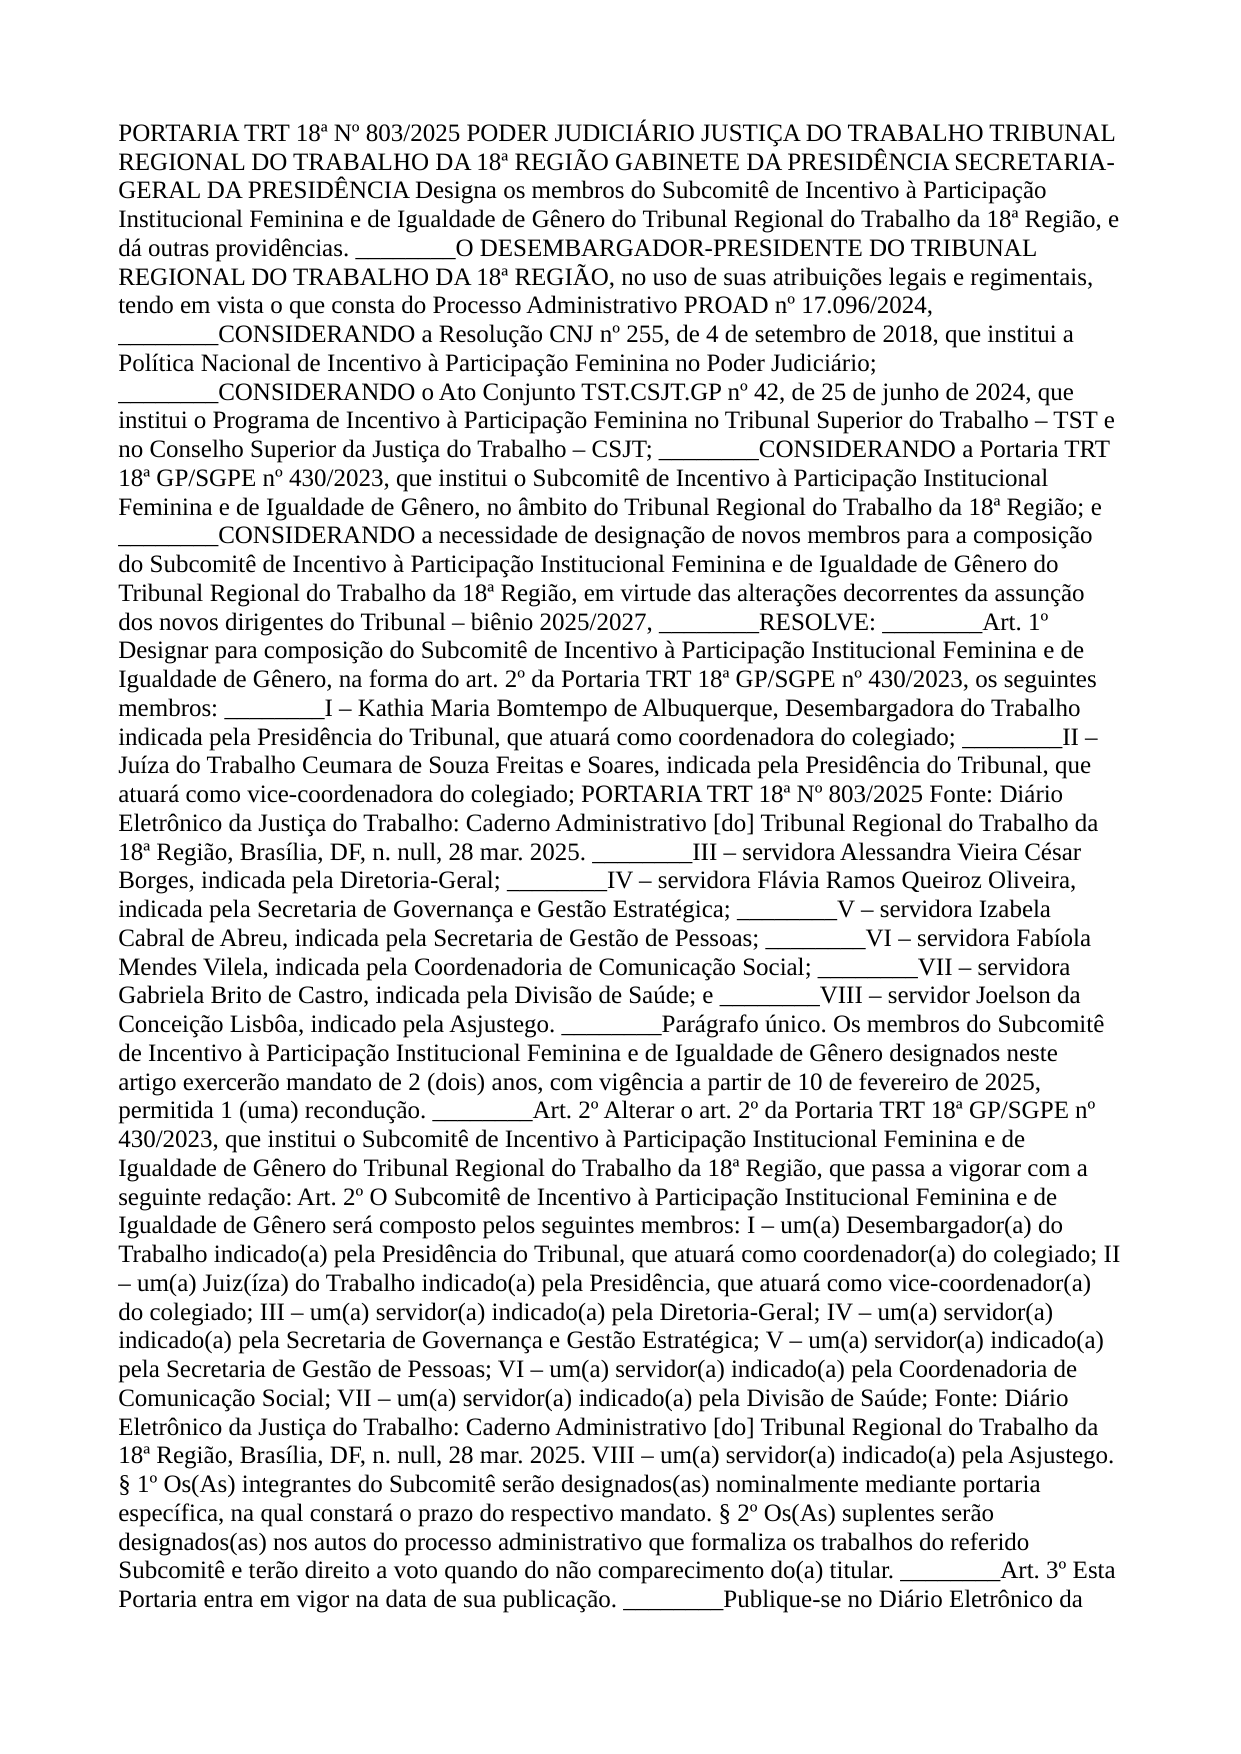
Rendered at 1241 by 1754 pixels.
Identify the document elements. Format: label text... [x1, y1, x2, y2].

text PORTARIA TRT 18ª Nº 803/2025 PODER JUDICIÁRIO JUSTIÇA DO TRABALHO TRIBUNAL REGIONAL DO TRABALHO DA 18ª REGIÃO GABINETE DA PRESIDÊNCIA SECRETARIA-GERAL DA PRESIDÊNCIA Designa os membros do Subcomitê de Incentivo à Participação Institucional Feminina e de Igualdade de Gênero do Tribunal Regional do Trabalho da 18ª Região, e dá outras providências. ________O DESEMBARGADOR-PRESIDENTE DO TRIBUNAL REGIONAL DO TRABALHO DA 18ª REGIÃO, no uso de suas atribuições legais e regimentais, tendo em vista o que consta do Processo Administrativo PROAD nº 17.096/2024, ________CONSIDERANDO a Resolução CNJ nº 255, de 4 de setembro de 2018, que institui a Política Nacional de Incentivo à Participação Feminina no Poder Judiciário; ________CONSIDERANDO o Ato Conjunto TST.CSJT.GP nº 42, de 25 de junho de 2024, que institui o Programa de Incentivo à Participação Feminina no Tribunal Superior do Trabalho – TST e no Conselho Superior da Justiça do Trabalho – CSJT; ________CONSIDERANDO a Portaria TRT 18ª GP/SGPE nº 430/2023, que institui o Subcomitê de Incentivo à Participação Institucional Feminina e de Igualdade de Gênero, no âmbito do Tribunal Regional do Trabalho da 18ª Região; e ________CONSIDERANDO a necessidade de designação de novos membros para a composição do Subcomitê de Incentivo à Participação Institucional Feminina e de Igualdade de Gênero do Tribunal Regional do Trabalho da 18ª Região, em virtude das alterações decorrentes da assunção dos novos dirigentes do Tribunal – biênio 2025/2027, ________RESOLVE: ________Art. 1º Designar para composição do Subcomitê de Incentivo à Participação Institucional Feminina e de Igualdade de Gênero, na forma do art. 2º da Portaria TRT 18ª GP/SGPE nº 430/2023, os seguintes membros: ________I – Kathia Maria Bomtempo de Albuquerque, Desembargadora do Trabalho indicada pela Presidência do Tribunal, que atuará como coordenadora do colegiado; ________II – Juíza do Trabalho Ceumara de Souza Freitas e Soares, indicada pela Presidência do Tribunal, que atuará como vice-coordenadora do colegiado; PORTARIA TRT 18ª Nº 803/2025 Fonte: Diário Eletrônico da Justiça do Trabalho: Caderno Administrativo [do] Tribunal Regional do Trabalho da 18ª Região, Brasília, DF, n. null, 28 mar. 2025. ________III – servidora Alessandra Vieira César Borges, indicada pela Diretoria-Geral; ________IV – servidora Flávia Ramos Queiroz Oliveira, indicada pela Secretaria de Governança e Gestão Estratégica; ________V – servidora Izabela Cabral de Abreu, indicada pela Secretaria de Gestão de Pessoas; ________VI – servidora Fabíola Mendes Vilela, indicada pela Coordenadoria de Comunicação Social; ________VII – servidora Gabriela Brito de Castro, indicada pela Divisão de Saúde; e ________VIII – servidor Joelson da Conceição Lisbôa, indicado pela Asjustego. ________Parágrafo único. Os membros do Subcomitê de Incentivo à Participação Institucional Feminina e de Igualdade de Gênero designados neste artigo exercerão mandato de 2 (dois) anos, com vigência a partir de 10 de fevereiro de 2025, permitida 1 (uma) recondução. ________Art. 2º Alterar o art. 2º da Portaria TRT 18ª GP/SGPE nº 430/2023, que institui o Subcomitê de Incentivo à Participação Institucional Feminina e de Igualdade de Gênero do Tribunal Regional do Trabalho da 18ª Região, que passa a vigorar com a seguinte redação: Art. 2º O Subcomitê de Incentivo à Participação Institucional Feminina e de Igualdade de Gênero será composto pelos seguintes membros: I – um(a) Desembargador(a) do Trabalho indicado(a) pela Presidência do Tribunal, que atuará como coordenador(a) do colegiado; II – um(a) Juiz(íza) do Trabalho indicado(a) pela Presidência, que atuará como vice-coordenador(a) do colegiado; III – um(a) servidor(a) indicado(a) pela Diretoria-Geral; IV – um(a) servidor(a) indicado(a) pela Secretaria de Governança e Gestão Estratégica; V – um(a) servidor(a) indicado(a) pela Secretaria de Gestão de Pessoas; VI – um(a) servidor(a) indicado(a) pela Coordenadoria de Comunicação Social; VII – um(a) servidor(a) indicado(a) pela Divisão de Saúde; Fonte: Diário Eletrônico da Justiça do Trabalho: Caderno Administrativo [do] Tribunal Regional do Trabalho da 18ª Região, Brasília, DF, n. null, 28 mar. 2025. VIII – um(a) servidor(a) indicado(a) pela Asjustego. § 1º Os(As) integrantes do Subcomitê serão designados(as) nominalmente mediante portaria específica, na qual constará o prazo do respectivo mandato. § 2º Os(As) suplentes serão designados(as) nos autos do processo administrativo que formaliza os trabalhos do referido Subcomitê e terão direito a voto quando do não comparecimento do(a) titular. ________Art. 3º Esta Portaria entra em vigor na data de sua publicação. ________Publique-se no Diário Eletrônico da [118, 118, 1122, 1613]
